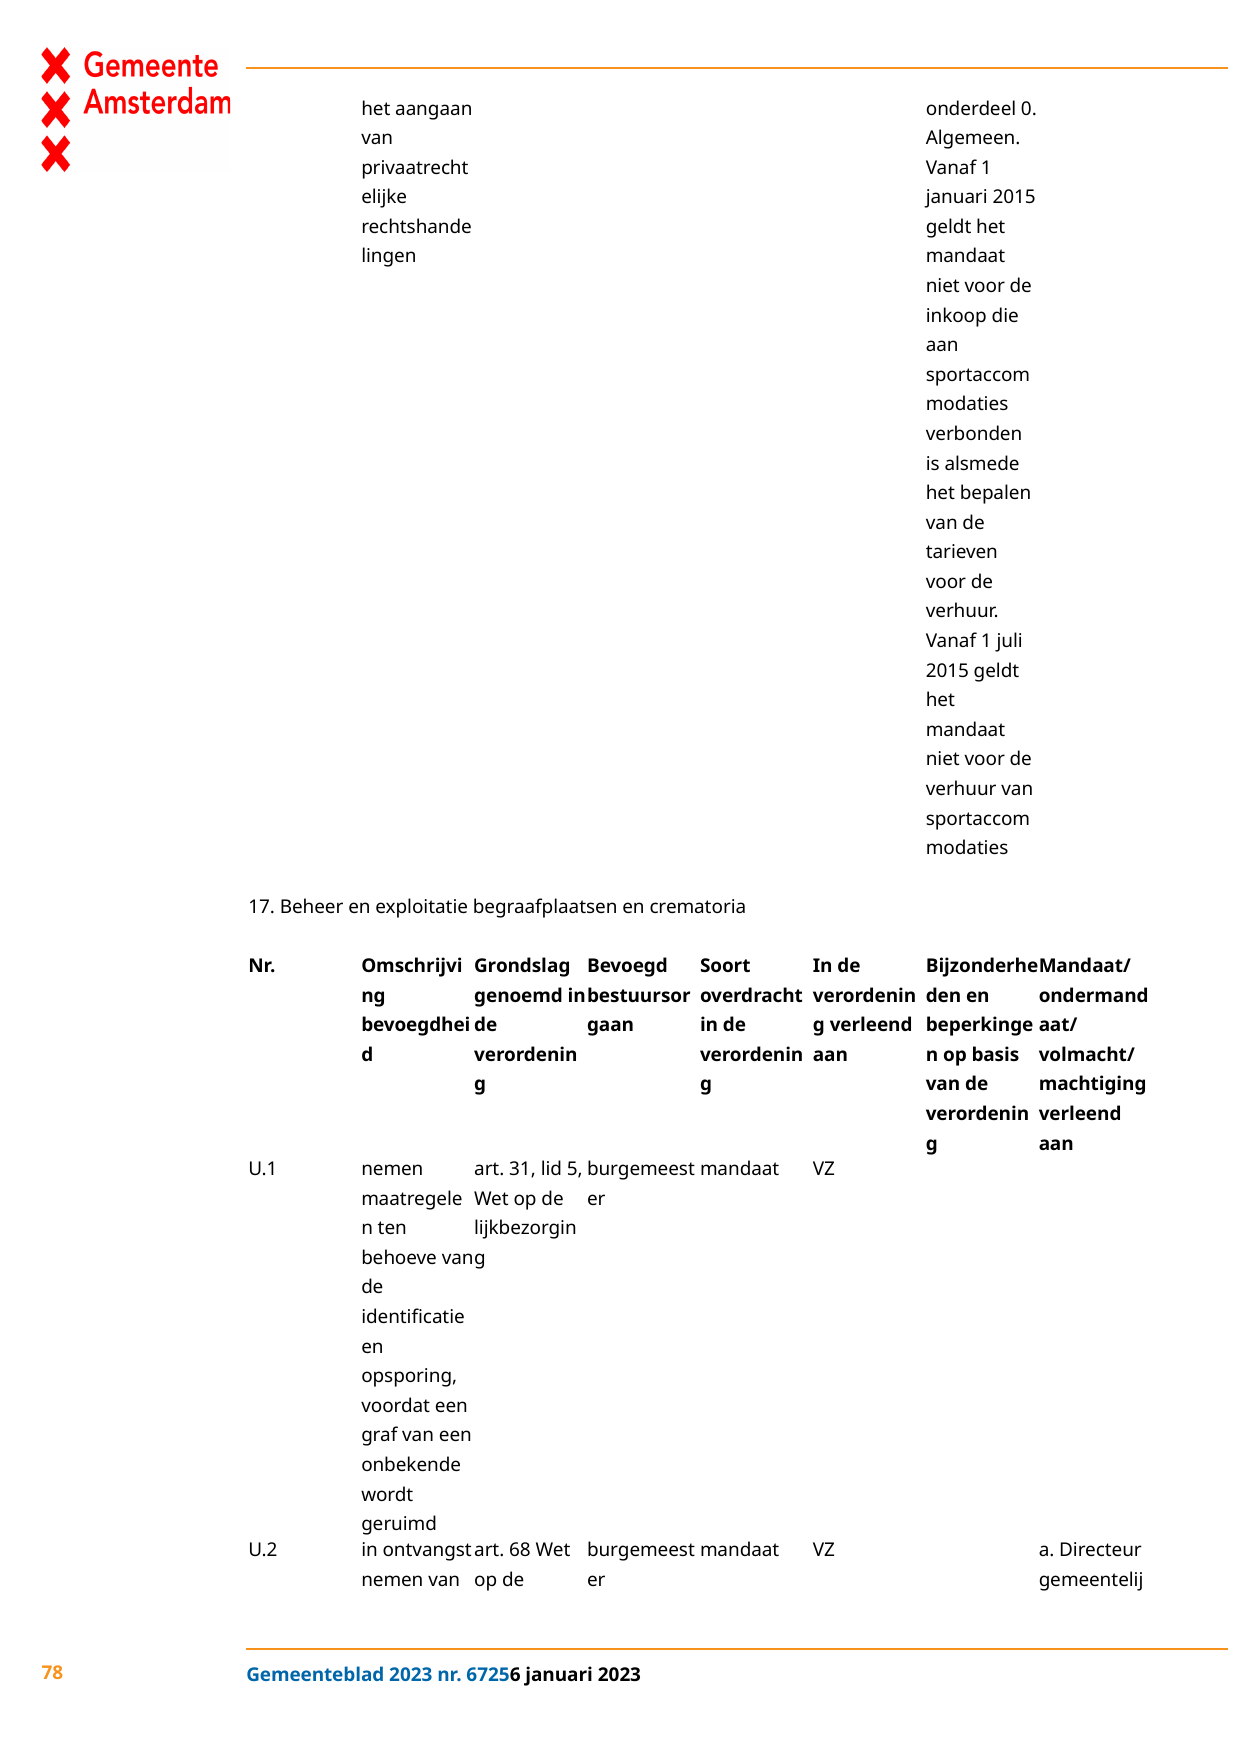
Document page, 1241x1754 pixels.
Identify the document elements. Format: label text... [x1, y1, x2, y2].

picture [41, 47, 231, 172]
text 17. Beheer en exploitatie begraafplaatsen en crematoria [248, 893, 1152, 919]
table_cell mandaat [700, 1155, 813, 1536]
table_cell burgemeester [587, 1155, 700, 1536]
table_cell onderdeel 0. Algemeen. Vanaf 1 januari 2015 geldt het mandaat niet voor de inkoop die aan sportaccommodaties verbonden is alsmede het bepalen van de tarieven voor de verhuur. Vanaf 1 juli 2015 geldt het mandaat niet voor de verhuur van sportaccommodaties [926, 95, 1038, 860]
table_cell U.1 [248, 1155, 361, 1536]
table_cell mandaat [700, 1536, 813, 1591]
table_header Bevoegd bestuursorgaan [587, 952, 700, 1155]
table_cell in ontvangst nemen van [361, 1536, 474, 1591]
table_header Nr. [248, 952, 361, 1155]
table_cell a. Directeur gemeentelij [1039, 1536, 1152, 1591]
table_cell VZ [813, 1155, 926, 1536]
table_cell [1039, 1155, 1152, 1536]
table_cell nemen maatregelen ten behoeve van de identificatie en opsporing, voordat een graf van een onbekende wordt geruimd [361, 1155, 474, 1536]
table_cell [926, 1536, 1038, 1591]
table_cell het aangaan van privaatrechtelijke rechtshandelingen [361, 95, 474, 860]
table_header Mandaat/ondermandaat/ volmacht/machtiging verleend aan [1039, 952, 1152, 1155]
table_header Soort overdracht in de verordening [700, 952, 813, 1155]
table_cell [1039, 95, 1152, 860]
table_cell [926, 1155, 1038, 1536]
table_header In de verordening verleend aan [813, 952, 926, 1155]
table_header Omschrijving bevoegdheid [361, 952, 474, 1155]
table_cell U.2 [248, 1536, 361, 1591]
table_header Bijzonderheden en beperkingen op basis van de verordening [926, 952, 1038, 1155]
table_cell VZ [813, 1536, 926, 1591]
table_cell [248, 95, 361, 860]
table_cell art. 31, lid 5, Wet op de lijkbezorging [474, 1155, 587, 1536]
table_cell [474, 95, 587, 860]
table_cell [813, 95, 926, 860]
table_cell art. 68 Wet op de [474, 1536, 587, 1591]
table_cell [587, 95, 700, 860]
table_header Grondslag genoemd in de verordening [474, 952, 587, 1155]
table_cell burgemeester [587, 1536, 700, 1591]
table_cell [700, 95, 813, 860]
